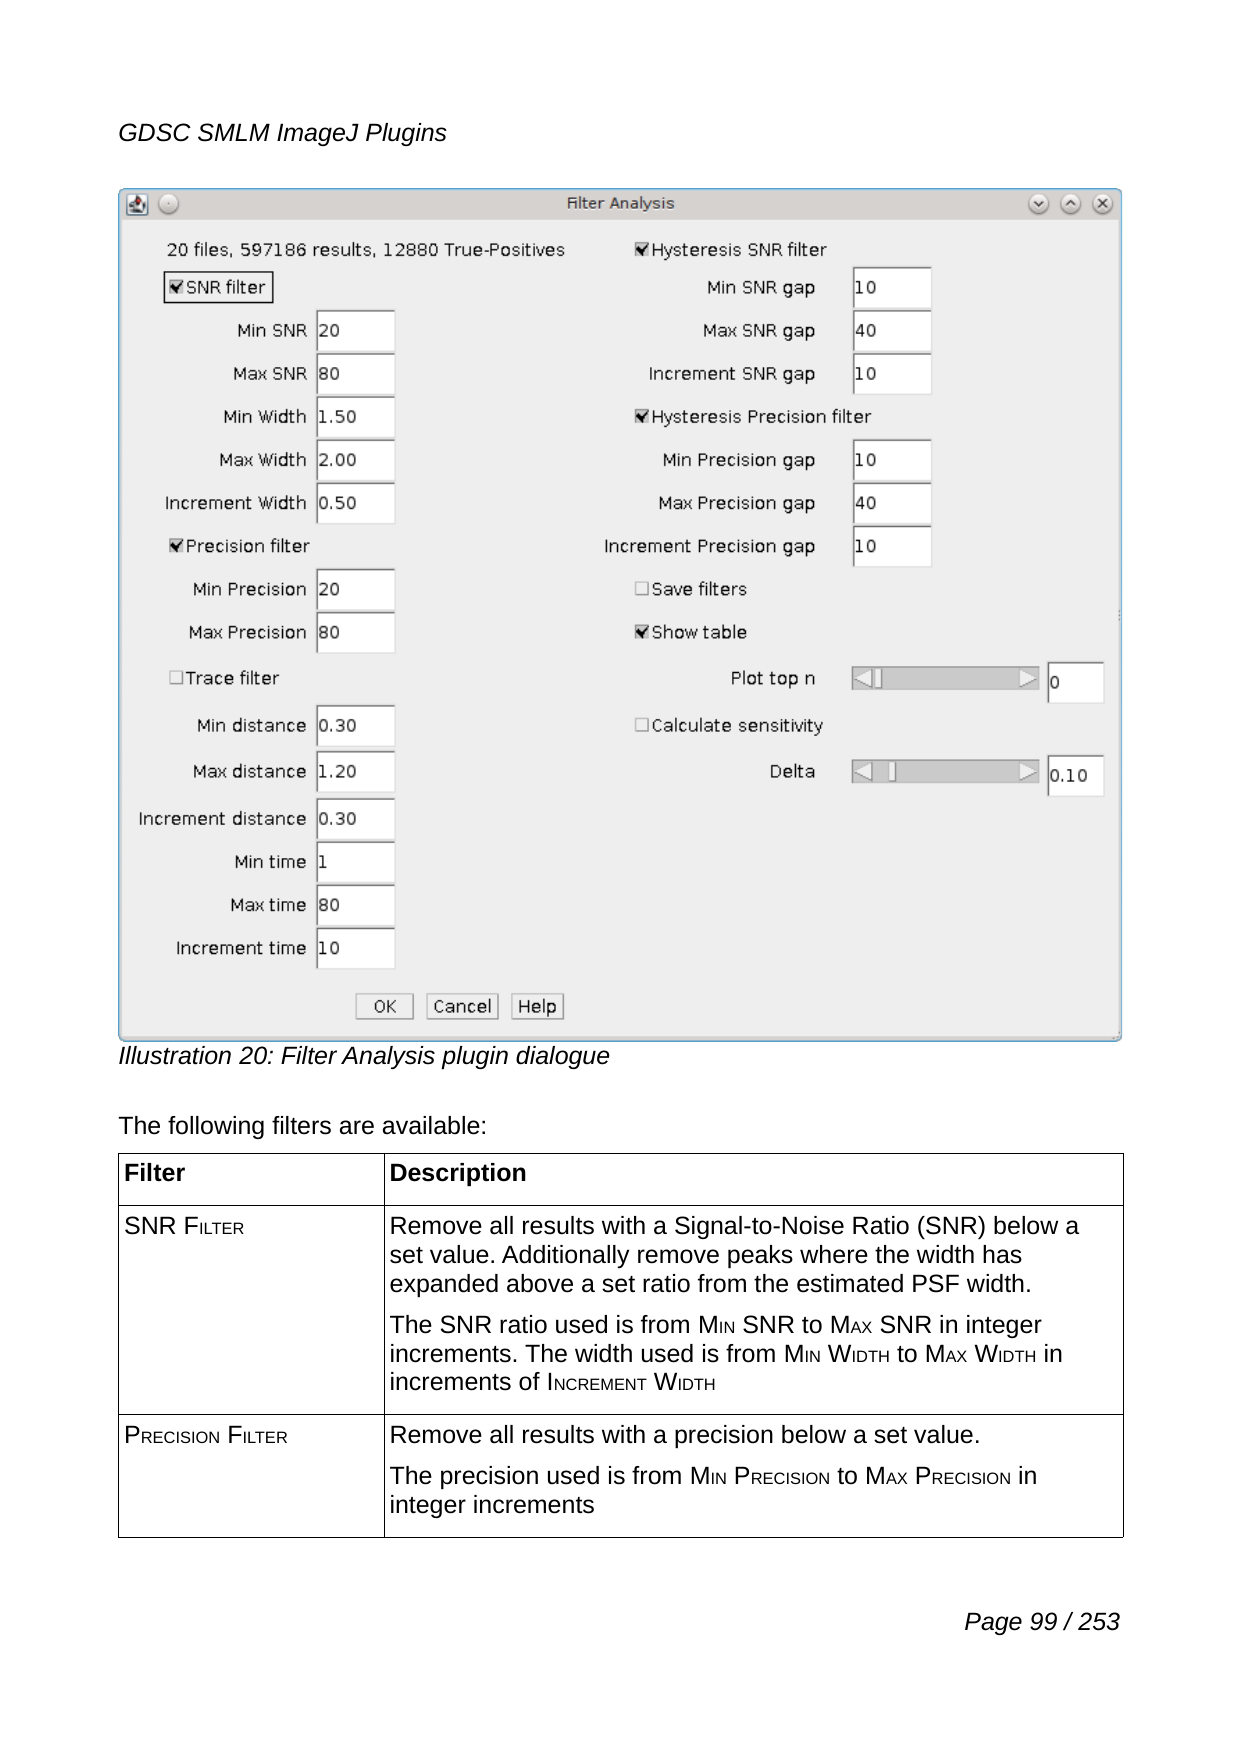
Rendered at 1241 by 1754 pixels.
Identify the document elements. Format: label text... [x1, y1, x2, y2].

table_cell Precision Filter [119, 1415, 384, 1537]
table_header Filter [119, 1154, 384, 1205]
table_header Description [385, 1154, 1123, 1205]
table_cell Remove all results with a precision below a set value. The precision used is from Min Precision to Max Precision in integer increments [385, 1415, 1123, 1537]
picture [118, 188, 1123, 1042]
table_cell SNR Filter [119, 1206, 384, 1414]
text The following filters are available: [118, 1111, 1122, 1140]
text Illustration 20: Filter Analysis plugin dialogue [118, 1042, 1122, 1070]
table_cell Remove all results with a Signal-to-Noise Ratio (SNR) below a set value. Additionally remove peaks where the width has expanded above a set ratio from the estimated PSF width. The SNR ratio used is from Min SNR to Max SNR in integer increments. The width used is from Min Width to Max Width in increments of Increment Width [385, 1206, 1123, 1414]
